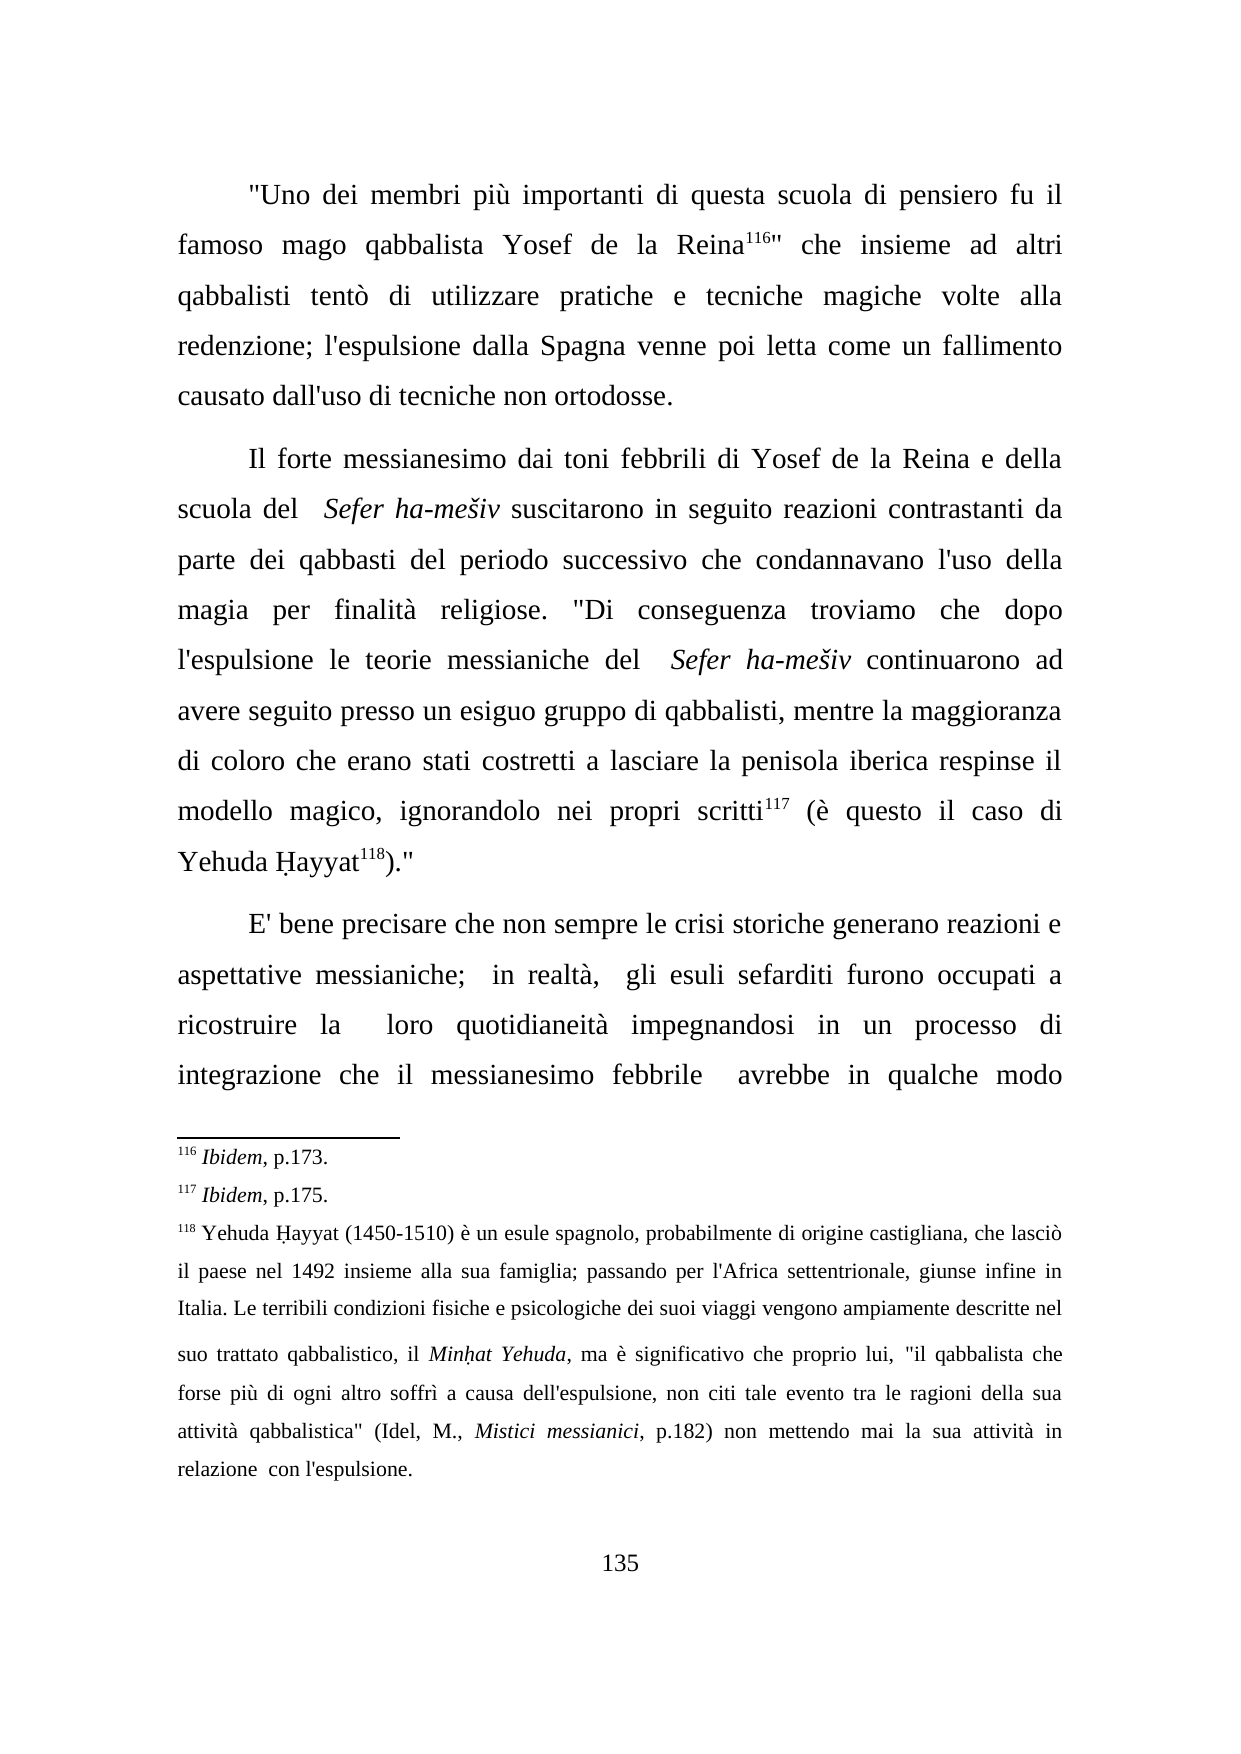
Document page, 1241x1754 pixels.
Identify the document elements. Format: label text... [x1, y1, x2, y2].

text Ibidem, p.173. [177, 1144, 1063, 1169]
text E' bene precisare che non sempre le crisi storiche generano reazioni e aspettative messianiche; in realtà, gli esuli sefarditi furono occupati a ricostruire la loro quotidianeità impegnandosi in un processo di integrazione che il messianesimo febbrile avrebbe in qualche modo [177, 907, 1063, 1091]
text Yehuda Ḥayyat (1450-1510) è un esule spagnolo, probabilmente di origine castigliana, che lasciò il paese nel 1492 insieme alla sua famiglia; passando per l'Africa settentrionale, giunse infine in Italia. Le terribili condizioni fisiche e psicologiche dei suoi viaggi vengono ampiamente descritte nel suo trattato qabbalistico, il Minḥat Yehuda, ma è significativo che proprio lui, "il qabbalista che forse più di ogni altro soffrì a causa dell'espulsione, non citi tale evento tra le ragioni della sua attività qabbalistica" (Idel, M., Mistici messianici, p.182) non mettendo mai la sua attività in relazione con l'espulsione. [177, 1220, 1063, 1481]
text "Uno dei membri più importanti di questa scuola di pensiero fu il famoso mago qabbalista Yosef de la Reina" che insieme ad altri qabbalisti tentò di utilizzare pratiche e tecniche magiche volte alla redenzione; l'espulsione dalla Spagna venne poi letta come un fallimento causato dall'uso di tecniche non ortodosse. [177, 177, 1063, 412]
text Il forte messianesimo dai toni febbrili di Yosef de la Reina e della scuola del Sefer ha-mešiv suscitarono in seguito reazioni contrastanti da parte dei qabbasti del periodo successivo che condannavano l'uso della magia per finalità religiose. "Di conseguenza troviamo che dopo l'espulsione le teorie messianiche del Sefer ha-mešiv continuarono ad avere seguito presso un esiguo gruppo di qabbalisti, mentre la maggioranza di coloro che erano stati costretti a lasciare la penisola iberica respinse il modello magico, ignorandolo nei propri scritti (è questo il caso di Yehuda Ḥayyat)." [177, 441, 1063, 877]
text Ibidem, p.175. [177, 1182, 1063, 1207]
